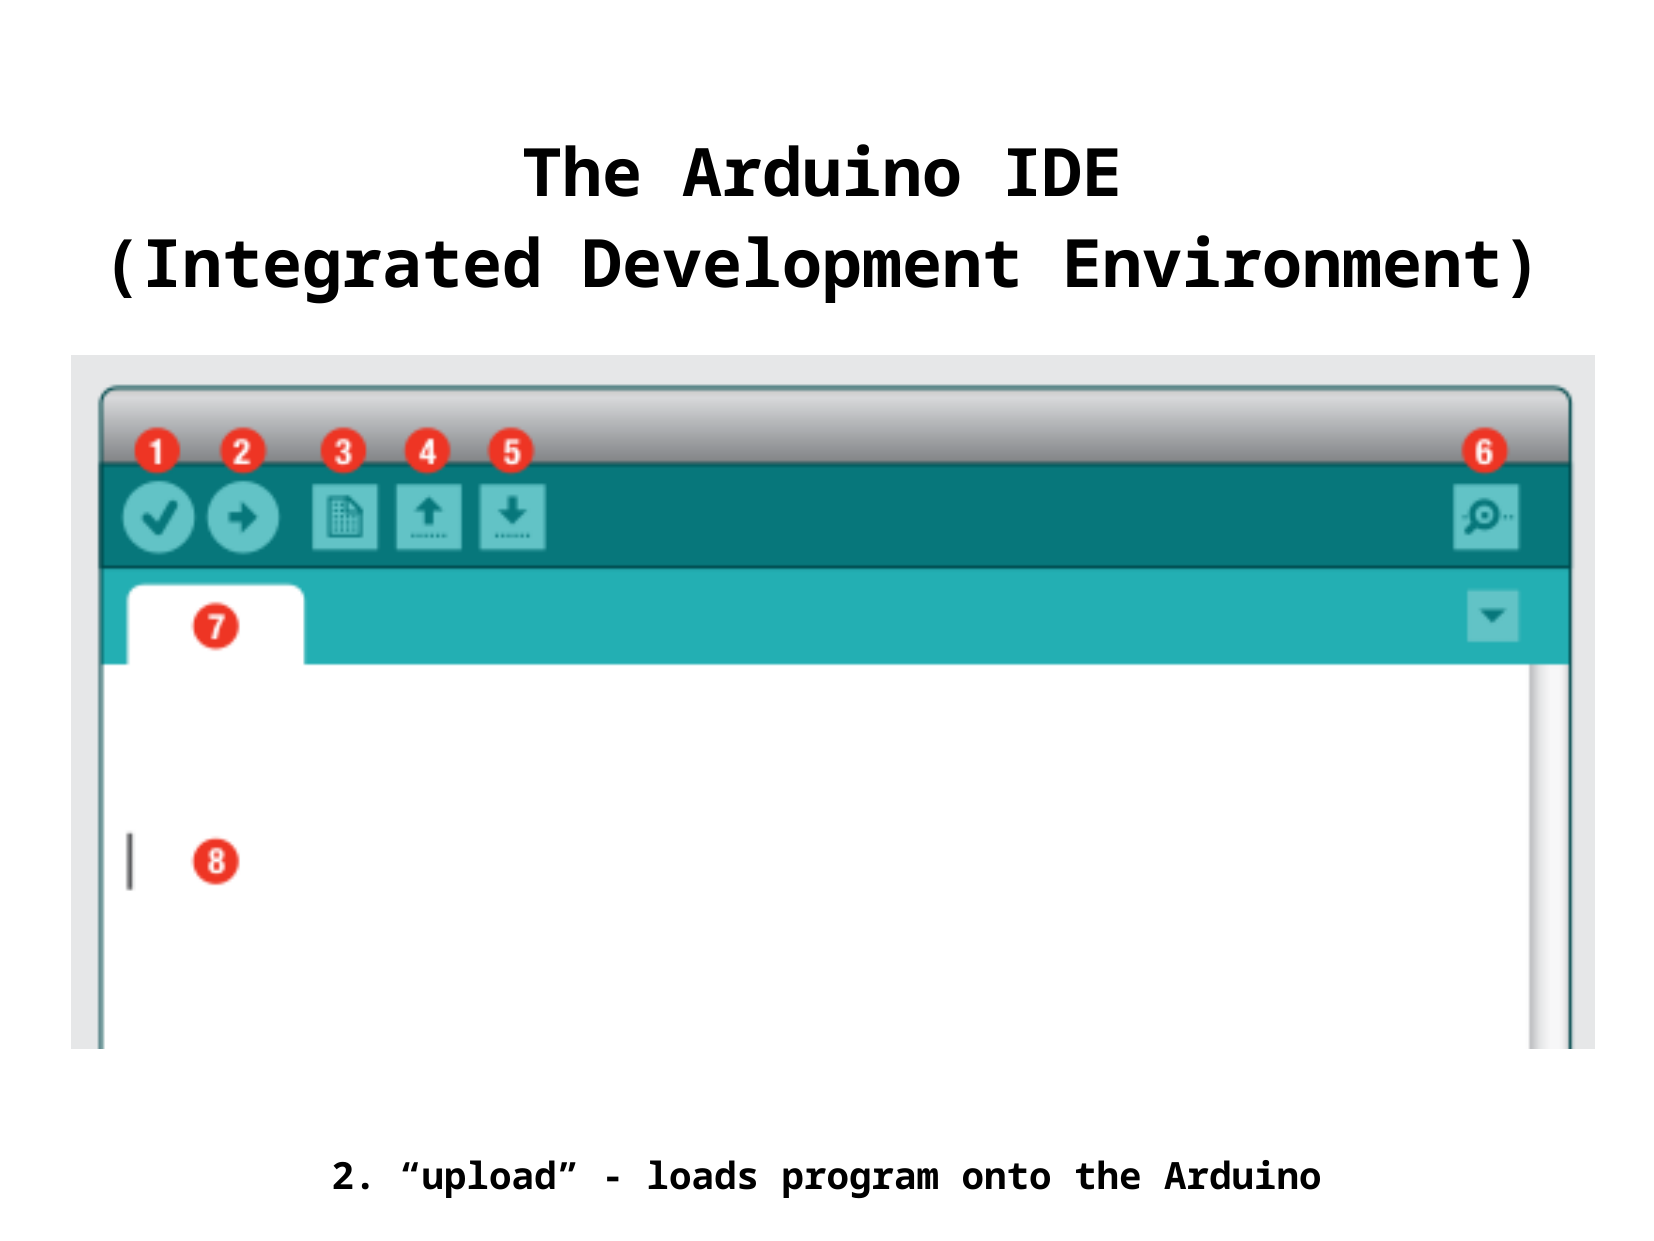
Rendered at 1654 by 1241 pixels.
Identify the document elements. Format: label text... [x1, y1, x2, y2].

text_box 2. “upload” - loads program onto the Arduino [314, 1140, 1339, 1205]
text_box The Arduino IDE (Integrated Development Environment) [85, 115, 1569, 294]
picture [71, 355, 1595, 1049]
